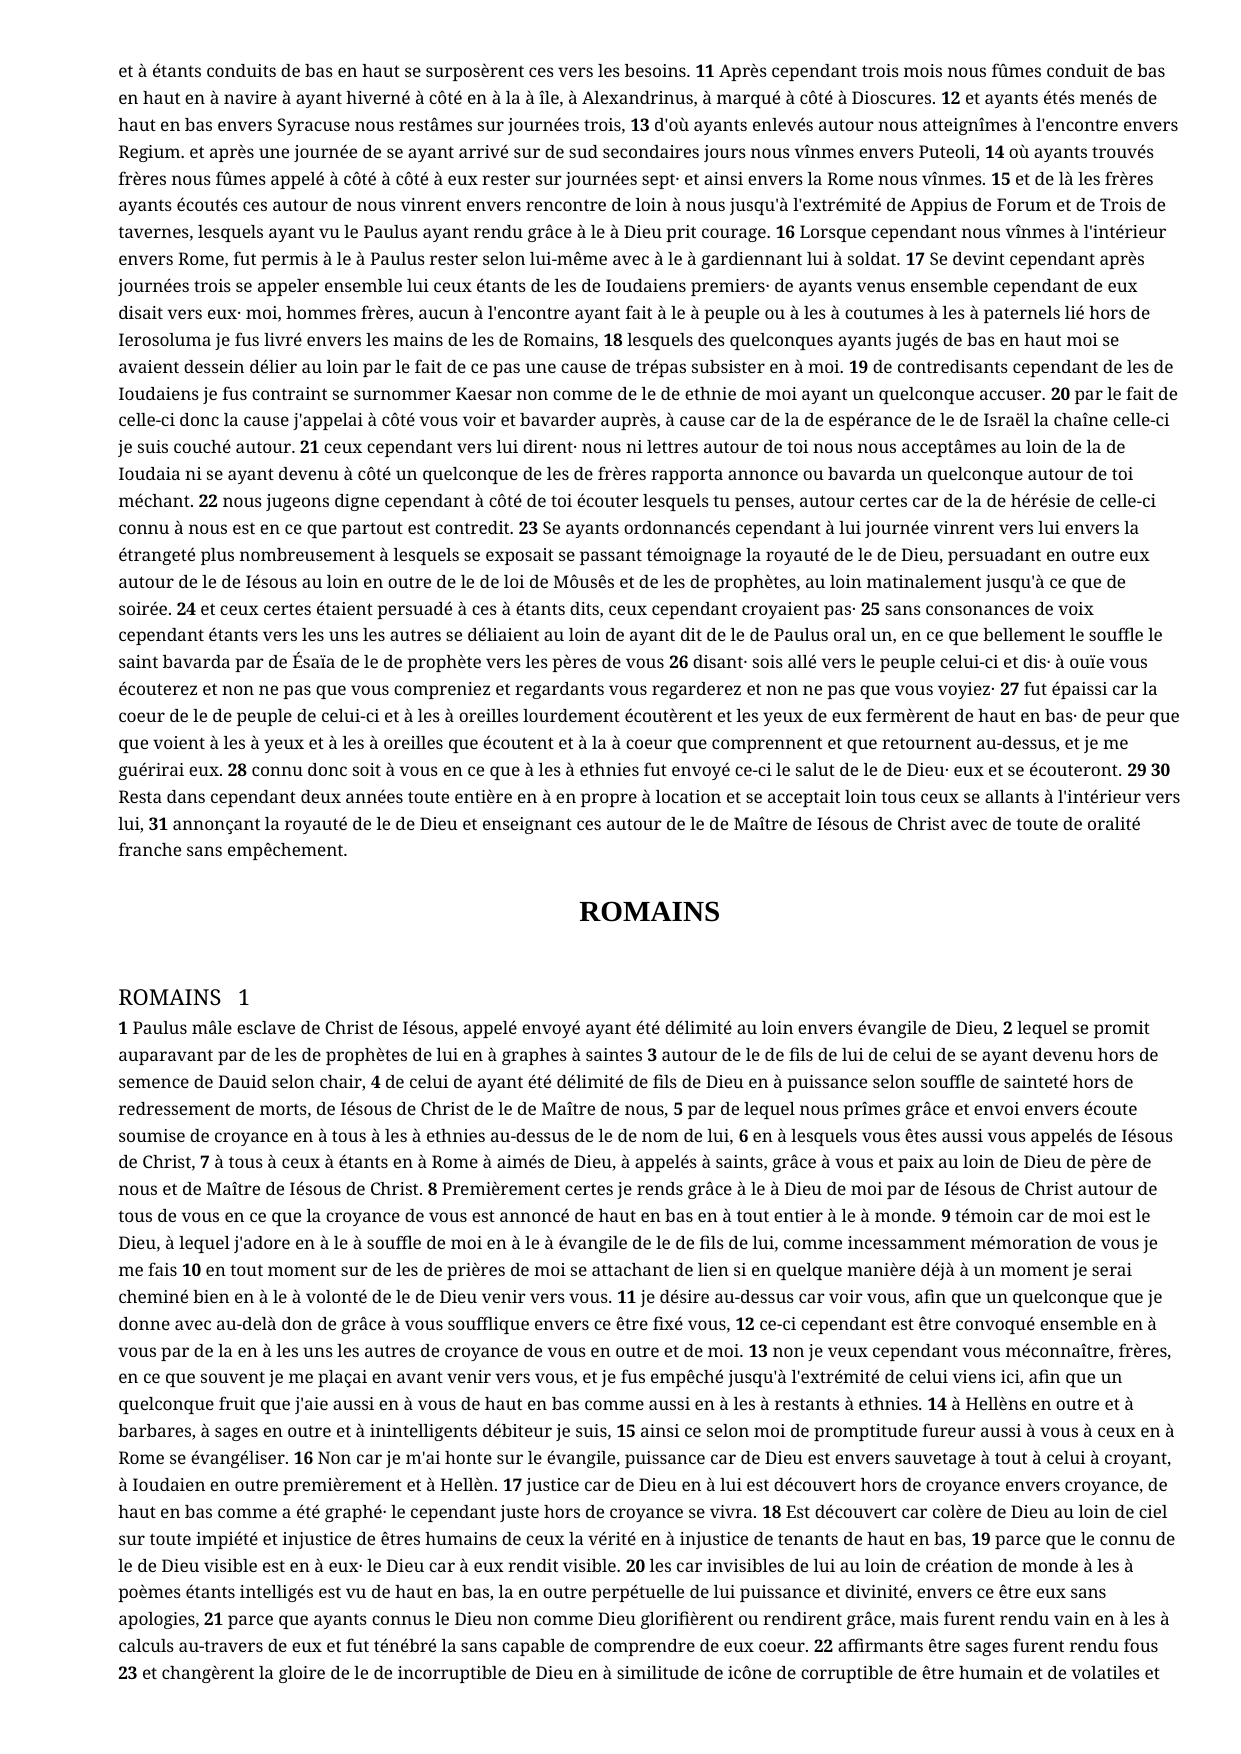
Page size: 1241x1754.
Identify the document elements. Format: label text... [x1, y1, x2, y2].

subtitle ROMAINS [118, 894, 1181, 928]
text et à étants conduits de bas en haut se surposèrent ces vers les besoins. 11 Après cependant trois mois nous fûmes conduit de bas en haut en à navire à ayant hiverné à côté en à la à île, à Alexandrinus, à marqué à côté à Dioscures. 12 et ayants étés menés de haut en bas envers Syracuse nous restâmes sur journées trois, 13 d'où ayants enlevés autour nous atteignîmes à l'encontre envers Regium. et après une journée de se ayant arrivé sur de sud secondaires jours nous vînmes envers Puteoli, 14 où ayants trouvés frères nous fûmes appelé à côté à côté à eux rester sur journées sept· et ainsi envers la Rome nous vînmes. 15 et de là les frères ayants écoutés ces autour de nous vinrent envers rencontre de loin à nous jusqu'à l'extrémité de Appius de Forum et de Trois de tavernes, lesquels ayant vu le Paulus ayant rendu grâce à le à Dieu prit courage. 16 Lorsque cependant nous vînmes à l'intérieur envers Rome, fut permis à le à Paulus rester selon lui-même avec à le à gardiennant lui à soldat. 17 Se devint cependant après journées trois se appeler ensemble lui ceux étants de les de Ioudaiens premiers· de ayants venus ensemble cependant de eux disait vers eux· moi, hommes frères, aucun à l'encontre ayant fait à le à peuple ou à les à coutumes à les à paternels lié hors de Ierosoluma je fus livré envers les mains de les de Romains, 18 lesquels des quelconques ayants jugés de bas en haut moi se avaient dessein délier au loin par le fait de ce pas une cause de trépas subsister en à moi. 19 de contredisants cependant de les de Ioudaiens je fus contraint se surnommer Kaesar non comme de le de ethnie de moi ayant un quelconque accuser. 20 par le fait de celle-ci donc la cause j'appelai à côté vous voir et bavarder auprès, à cause car de la de espérance de le de Israël la chaîne celle-ci je suis couché autour. 21 ceux cependant vers lui dirent· nous ni lettres autour de toi nous nous acceptâmes au loin de la de Ioudaia ni se ayant devenu à côté un quelconque de les de frères rapporta annonce ou bavarda un quelconque autour de toi méchant. 22 nous jugeons digne cependant à côté de toi écouter lesquels tu penses, autour certes car de la de hérésie de celle-ci connu à nous est en ce que partout est contredit. 23 Se ayants ordonnancés cependant à lui journée vinrent vers lui envers la étrangeté plus nombreusement à lesquels se exposait se passant témoignage la royauté de le de Dieu, persuadant en outre eux autour de le de Iésous au loin en outre de le de loi de Môusês et de les de prophètes, au loin matinalement jusqu'à ce que de soirée. 24 et ceux certes étaient persuadé à ces à étants dits, ceux cependant croyaient pas· 25 sans consonances de voix cependant étants vers les uns les autres se déliaient au loin de ayant dit de le de Paulus oral un, en ce que bellement le souffle le saint bavarda par de Ésaïa de le de prophète vers les pères de vous 26 disant· sois allé vers le peuple celui-ci et dis· à ouïe vous écouterez et non ne pas que vous compreniez et regardants vous regarderez et non ne pas que vous voyiez· 27 fut épaissi car la coeur de le de peuple de celui-ci et à les à oreilles lourdement écoutèrent et les yeux de eux fermèrent de haut en bas· de peur que que voient à les à yeux et à les à oreilles que écoutent et à la à coeur que comprennent et que retournent au-dessus, et je me guérirai eux. 28 connu donc soit à vous en ce que à les à ethnies fut envoyé ce-ci le salut de le de Dieu· eux et se écouteront. 29 30 Resta dans cependant deux années toute entière en à en propre à location et se acceptait loin tous ceux se allants à l'intérieur vers lui, 31 annonçant la royauté de le de Dieu et enseignant ces autour de le de Maître de Iésous de Christ avec de toute de oralité franche sans empêchement. [118, 59, 1181, 862]
text ROMAINS 1 [118, 982, 1181, 1012]
text 1 Paulus mâle esclave de Christ de Iésous, appelé envoyé ayant été délimité au loin envers évangile de Dieu, 2 lequel se promit auparavant par de les de prophètes de lui en à graphes à saintes 3 autour de le de fils de lui de celui de se ayant devenu hors de semence de Dauid selon chair, 4 de celui de ayant été délimité de fils de Dieu en à puissance selon souffle de sainteté hors de redressement de morts, de Iésous de Christ de le de Maître de nous, 5 par de lequel nous prîmes grâce et envoi envers écoute soumise de croyance en à tous à les à ethnies au-dessus de le de nom de lui, 6 en à lesquels vous êtes aussi vous appelés de Iésous de Christ, 7 à tous à ceux à étants en à Rome à aimés de Dieu, à appelés à saints, grâce à vous et paix au loin de Dieu de père de nous et de Maître de Iésous de Christ. 8 Premièrement certes je rends grâce à le à Dieu de moi par de Iésous de Christ autour de tous de vous en ce que la croyance de vous est annoncé de haut en bas en à tout entier à le à monde. 9 témoin car de moi est le Dieu, à lequel j'adore en à le à souffle de moi en à le à évangile de le de fils de lui, comme incessamment mémoration de vous je me fais 10 en tout moment sur de les de prières de moi se attachant de lien si en quelque manière déjà à un moment je serai cheminé bien en à le à volonté de le de Dieu venir vers vous. 11 je désire au-dessus car voir vous, afin que un quelconque que je donne avec au-delà don de grâce à vous soufflique envers ce être fixé vous, 12 ce-ci cependant est être convoqué ensemble en à vous par de la en à les uns les autres de croyance de vous en outre et de moi. 13 non je veux cependant vous méconnaître, frères, en ce que souvent je me plaçai en avant venir vers vous, et je fus empêché jusqu'à l'extrémité de celui viens ici, afin que un quelconque fruit que j'aie aussi en à vous de haut en bas comme aussi en à les à restants à ethnies. 14 à Hellèns en outre et à barbares, à sages en outre et à inintelligents débiteur je suis, 15 ainsi ce selon moi de promptitude fureur aussi à vous à ceux en à Rome se évangéliser. 16 Non car je m'ai honte sur le évangile, puissance car de Dieu est envers sauvetage à tout à celui à croyant, à Ioudaien en outre premièrement et à Hellèn. 17 justice car de Dieu en à lui est découvert hors de croyance envers croyance, de haut en bas comme a été graphé· le cependant juste hors de croyance se vivra. 18 Est découvert car colère de Dieu au loin de ciel sur toute impiété et injustice de êtres humains de ceux la vérité en à injustice de tenants de haut en bas, 19 parce que le connu de le de Dieu visible est en à eux· le Dieu car à eux rendit visible. 20 les car invisibles de lui au loin de création de monde à les à poèmes étants intelligés est vu de haut en bas, la en outre perpétuelle de lui puissance et divinité, envers ce être eux sans apologies, 21 parce que ayants connus le Dieu non comme Dieu glorifièrent ou rendirent grâce, mais furent rendu vain en à les à calculs au-travers de eux et fut ténébré la sans capable de comprendre de eux coeur. 22 affirmants être sages furent rendu fous 23 et changèrent la gloire de le de incorruptible de Dieu en à similitude de icône de corruptible de être humain et de volatiles et [118, 1016, 1181, 1684]
